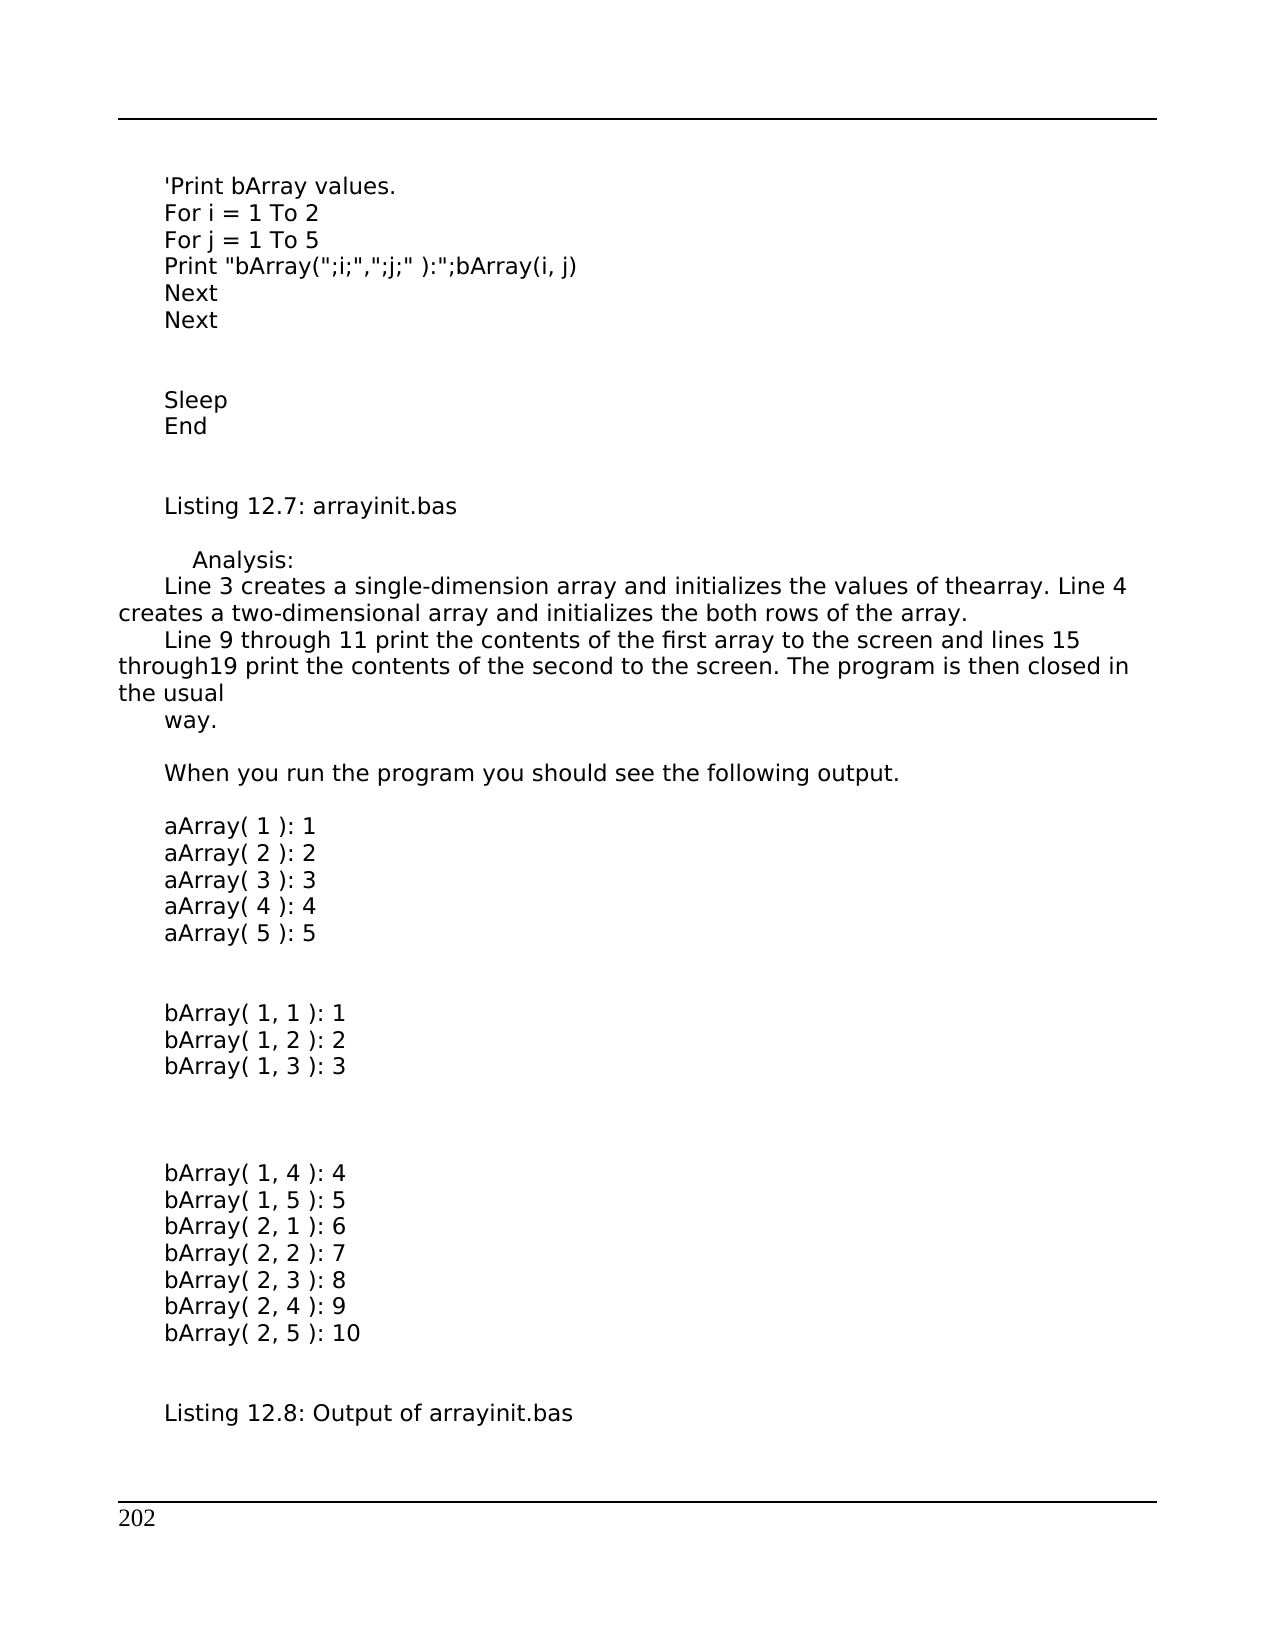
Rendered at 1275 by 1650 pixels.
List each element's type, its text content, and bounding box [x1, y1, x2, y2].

text bArray( 1, 3 ): 3 [118, 1053, 1157, 1080]
text Line 9 through 11 print the contents of the first array to the screen and lines 15 through19 print the contents of the second to the screen. The program is then closed in the usual [118, 627, 1157, 707]
text bArray( 2, 4 ): 9 [118, 1293, 1157, 1320]
text Analysis: [118, 547, 1157, 573]
text 'Print bArray values. [118, 173, 1157, 200]
text End [118, 413, 1157, 440]
text bArray( 2, 2 ): 7 [118, 1240, 1157, 1267]
text aArray( 2 ): 2 [118, 840, 1157, 867]
text For j = 1 To 5 [118, 227, 1157, 253]
text Listing 12.7: arrayinit.bas [118, 493, 1157, 520]
text Line 3 creates a single-dimension array and initializes the values of thearray. Line 4 creates a two-dimensional array and initializes the both rows of the array. [118, 573, 1157, 627]
text Print "bArray(";i;",";j;" ):";bArray(i, j) [118, 253, 1157, 280]
text When you run the program you should see the following output. [118, 760, 1157, 787]
text bArray( 1, 5 ): 5 [118, 1187, 1157, 1213]
text aArray( 1 ): 1 [118, 813, 1157, 840]
text Next [118, 280, 1157, 307]
text bArray( 1, 4 ): 4 [118, 1160, 1157, 1187]
text bArray( 1, 2 ): 2 [118, 1027, 1157, 1053]
text aArray( 4 ): 4 [118, 893, 1157, 920]
text bArray( 2, 3 ): 8 [118, 1267, 1157, 1293]
text aArray( 5 ): 5 [118, 920, 1157, 947]
text Sleep [118, 387, 1157, 413]
text bArray( 2, 5 ): 10 [118, 1320, 1157, 1347]
text way. [118, 707, 1157, 733]
text Listing 12.8: Output of arrayinit.bas [118, 1400, 1157, 1427]
text aArray( 3 ): 3 [118, 867, 1157, 893]
text Next [118, 307, 1157, 333]
text bArray( 1, 1 ): 1 [118, 1000, 1157, 1027]
text For i = 1 To 2 [118, 200, 1157, 227]
text bArray( 2, 1 ): 6 [118, 1213, 1157, 1240]
